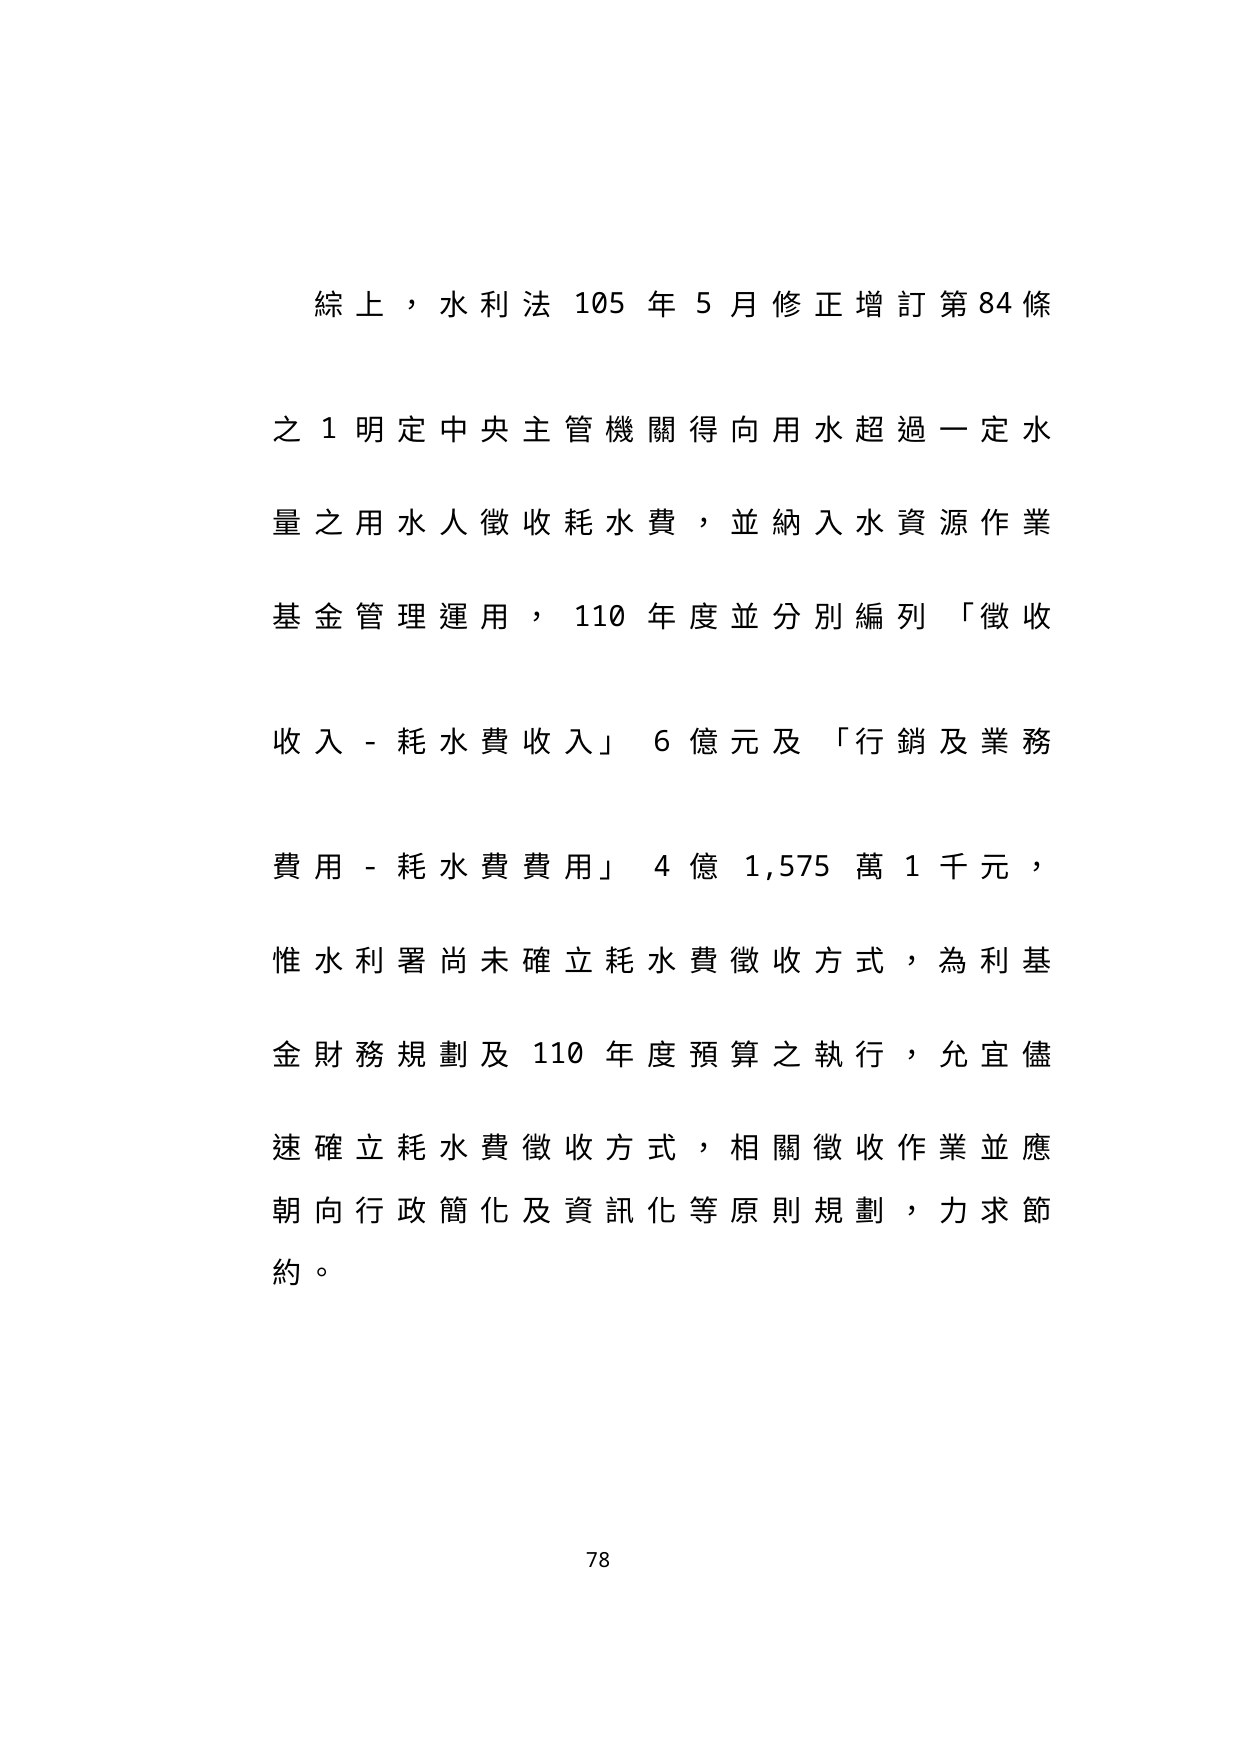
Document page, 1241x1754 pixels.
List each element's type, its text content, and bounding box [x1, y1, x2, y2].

text 綜上，水利法105年5月修正增訂第84條之1明定中央主管機關得向用水超過一定水量之用水人徵收耗水費，並納入水資源作業基金管理運用，110年度並分別編列「徵收收入-耗水費收入」6億元及「行銷及業務費用-耗水費費用」4億1,575萬1千元，惟水利署尚未確立耗水費徵收方式，為利基金財務規劃及110年度預算之執行，允宜儘速確立耗水費徵收方式，相關徵收作業並應朝向行政簡化及資訊化等原則規劃，力求節約。 [242, 229, 1058, 1292]
